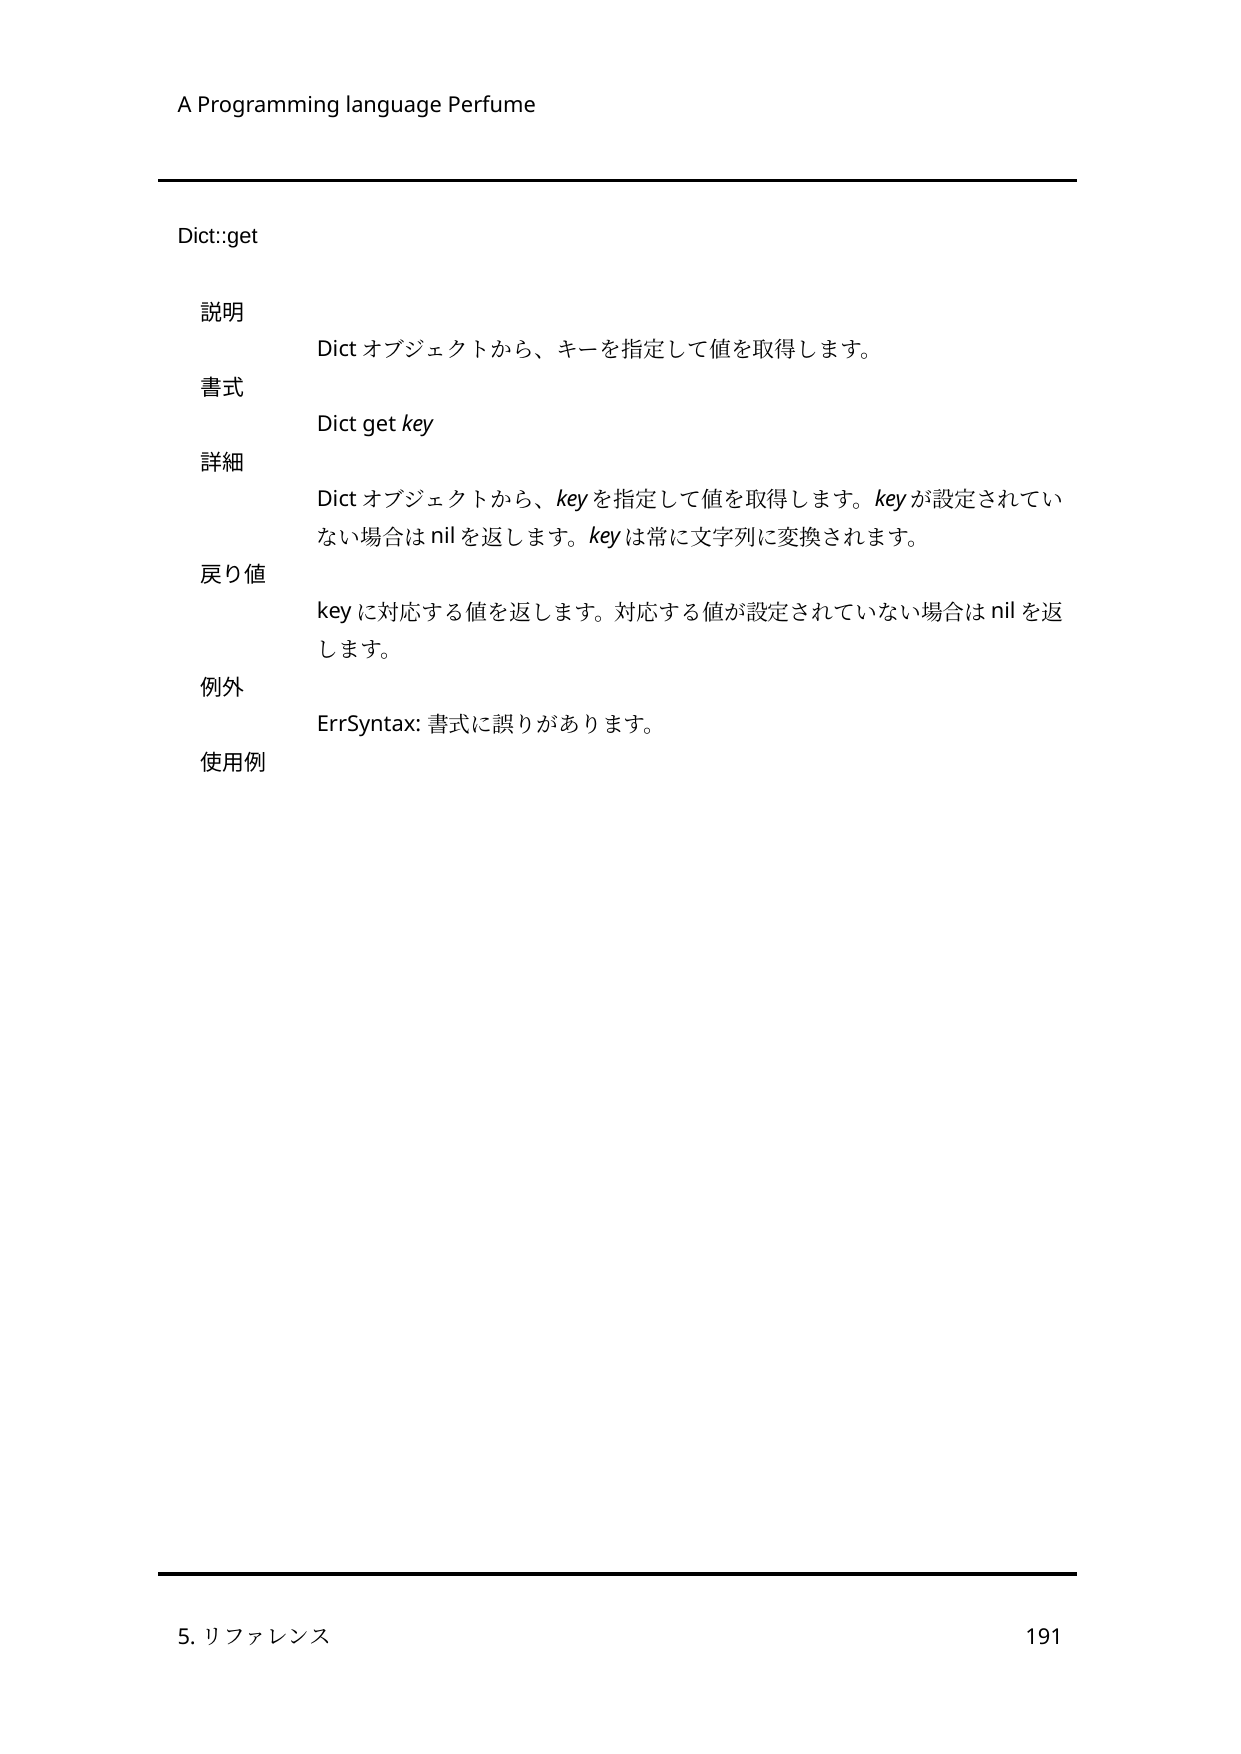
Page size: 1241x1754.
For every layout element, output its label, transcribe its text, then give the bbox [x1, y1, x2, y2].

subtitle Dict::get [177, 217, 1063, 254]
table_cell Dict get key [317, 367, 1063, 442]
table_cell 使用例 [200, 742, 317, 817]
table_cell keyに対応する値を返します。対応する値が設定されていない場合はnilを返します。 [317, 554, 1063, 667]
table_cell 詳細 [200, 442, 317, 554]
table_cell 書式 [200, 367, 317, 442]
table_cell Dictオブジェクトから、keyを指定して値を取得します。keyが設定されていない場合はnilを返します。keyは常に文字列に変換されます。 [317, 442, 1063, 554]
table_cell ErrSyntax: 書式に誤りがあります。 [317, 667, 1063, 742]
table_cell 例外 [200, 667, 317, 742]
table_header 説明 [200, 292, 317, 367]
table_cell 戻り値 [200, 554, 317, 667]
table_header Dictオブジェクトから、キーを指定して値を取得します。 [317, 292, 1063, 367]
table_cell [317, 742, 1063, 817]
